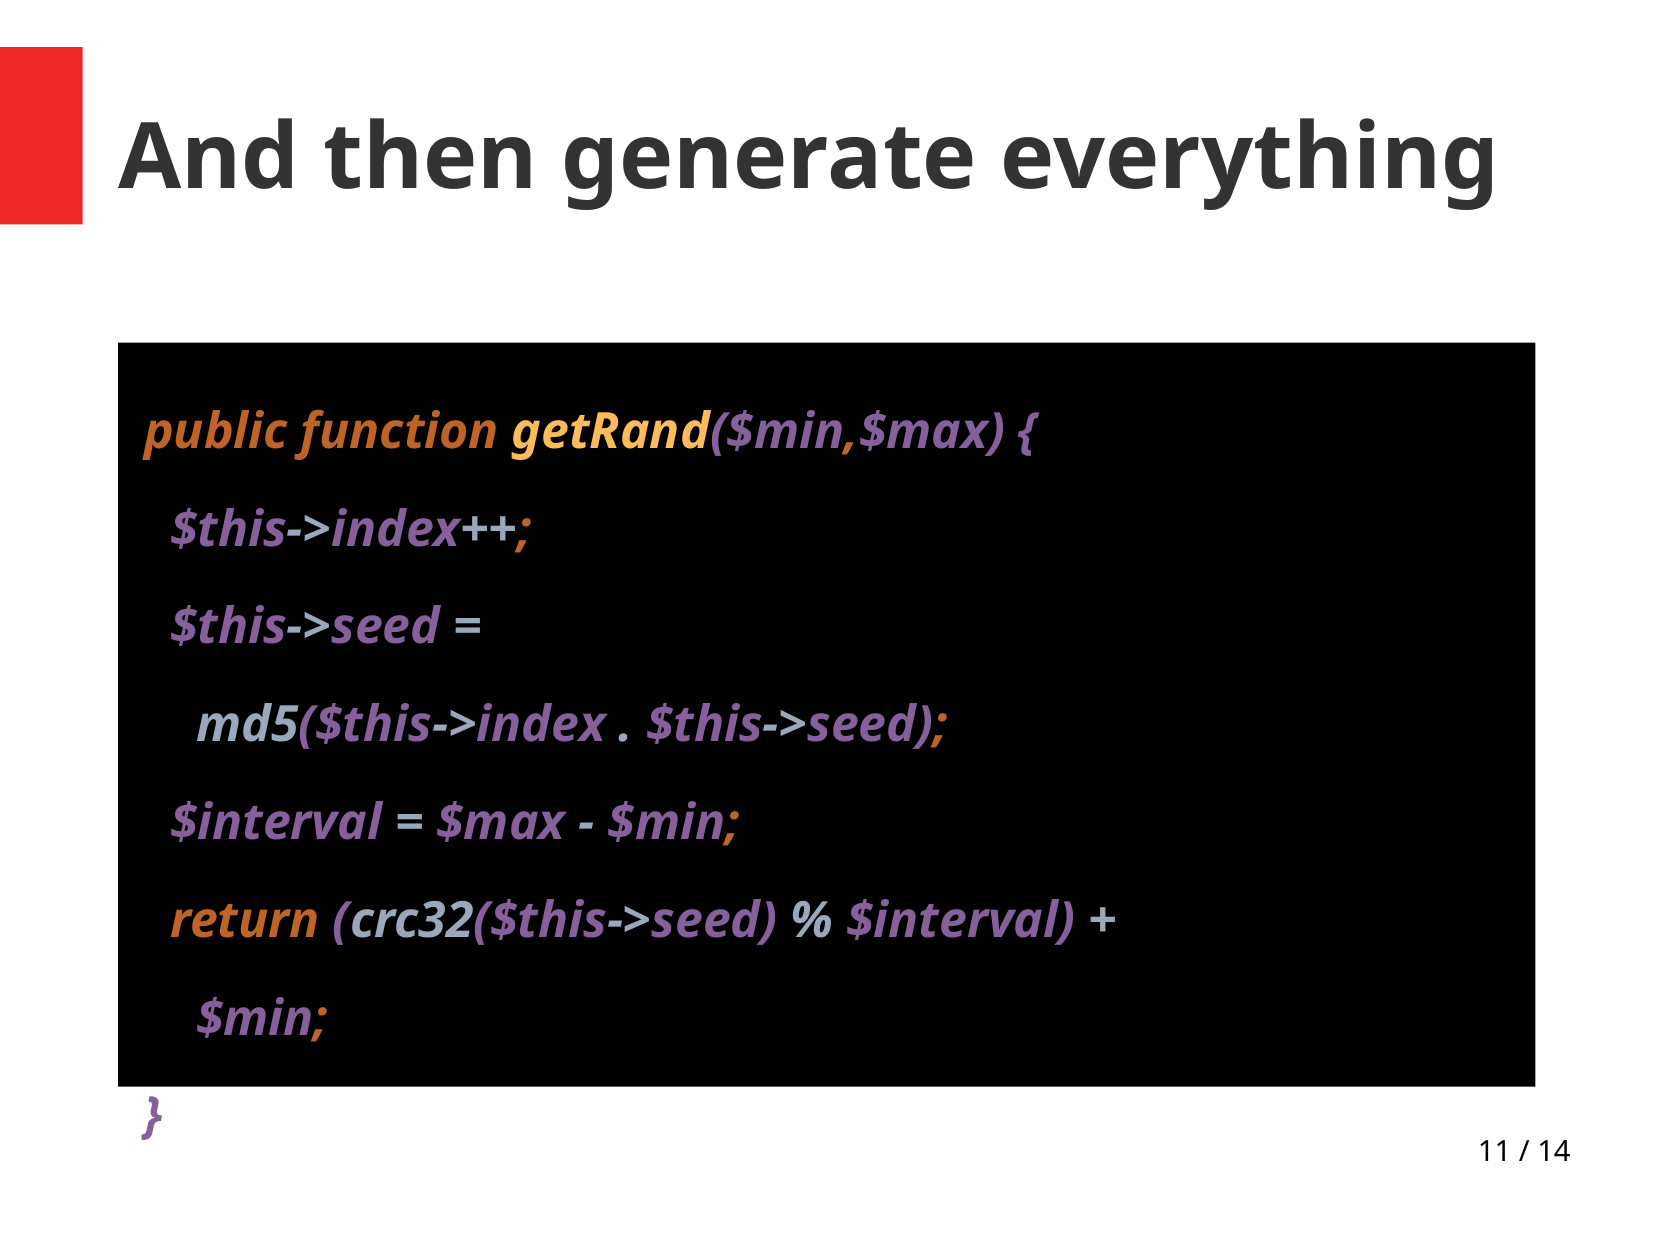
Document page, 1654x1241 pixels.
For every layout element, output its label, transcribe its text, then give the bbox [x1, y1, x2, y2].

list public function getRand($min,$max) { $this->index++; $this->seed = md5($this->index . $this->seed); $interval = $max - $min; return (crc32($this->seed) % $interval) + $min; } [118, 342, 1536, 1087]
title And then generate everything [118, 49, 1571, 257]
